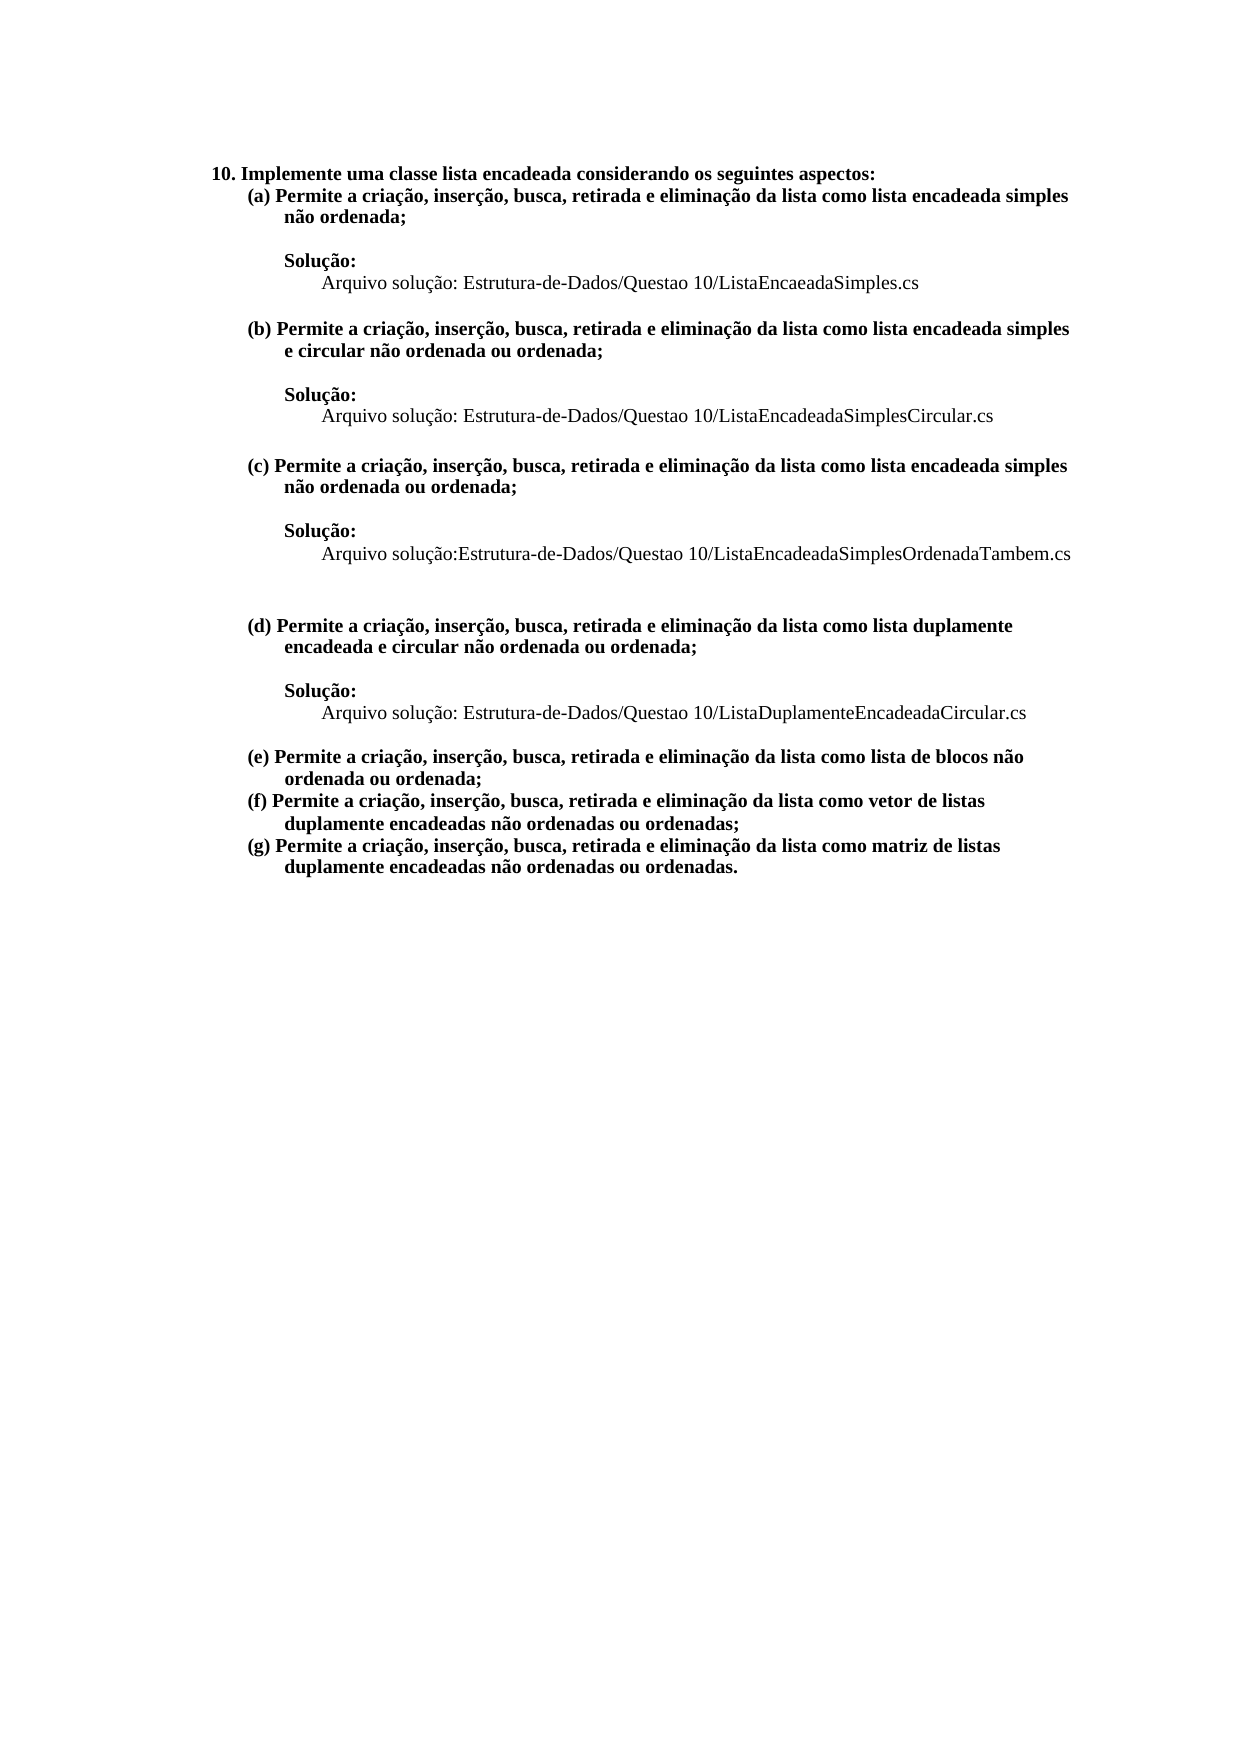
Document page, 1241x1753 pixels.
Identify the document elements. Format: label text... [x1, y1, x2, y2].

text (c) Permite a criação, inserção, busca, retirada e eliminação da lista como lista encadeada simples não ordenada ou ordenada; Solução: Arquivo solução:Estrutura-de-Dados/Questao 10/ListaEncadeadaSimplesOrdenadaTambem.cs [247, 454, 1074, 564]
text Solução: Arquivo solução: Estrutura-de-Dados/Questao 10/ListaEncaeadaSimples.cs [247, 250, 1074, 294]
text (f) Permite a criação, inserção, busca, retirada e eliminação da lista como vetor de listas duplamente encadeadas não ordenadas ou ordenadas; [247, 790, 1074, 834]
text (e) Permite a criação, inserção, busca, retirada e eliminação da lista como lista de blocos não ordenada ou ordenada; [247, 746, 1074, 790]
text (b) Permite a criação, inserção, busca, retirada e eliminação da lista como lista encadeada simples e circular não ordenada ou ordenada; Solução: Arquivo solução: Estrutura-de-Dados/Questao 10/ListaEncadeadaSimplesCircular.cs [247, 317, 1074, 427]
text (a) Permite a criação, inserção, busca, retirada e eliminação da lista como lista encadeada simples não ordenada; [247, 184, 1074, 250]
text (g) Permite a criação, inserção, busca, retirada e eliminação da lista como matriz de listas duplamente encadeadas não ordenadas ou ordenadas. [247, 835, 1074, 878]
text (d) Permite a criação, inserção, busca, retirada e eliminação da lista como lista duplamente encadeada e circular não ordenada ou ordenada; Solução: Arquivo solução: Estrutura-de-Dados/Questao 10/ListaDuplamenteEncadeadaCircular.cs [247, 615, 1074, 745]
text 10. Implemente uma classe lista encadeada considerando os seguintes aspectos: [211, 162, 1074, 184]
